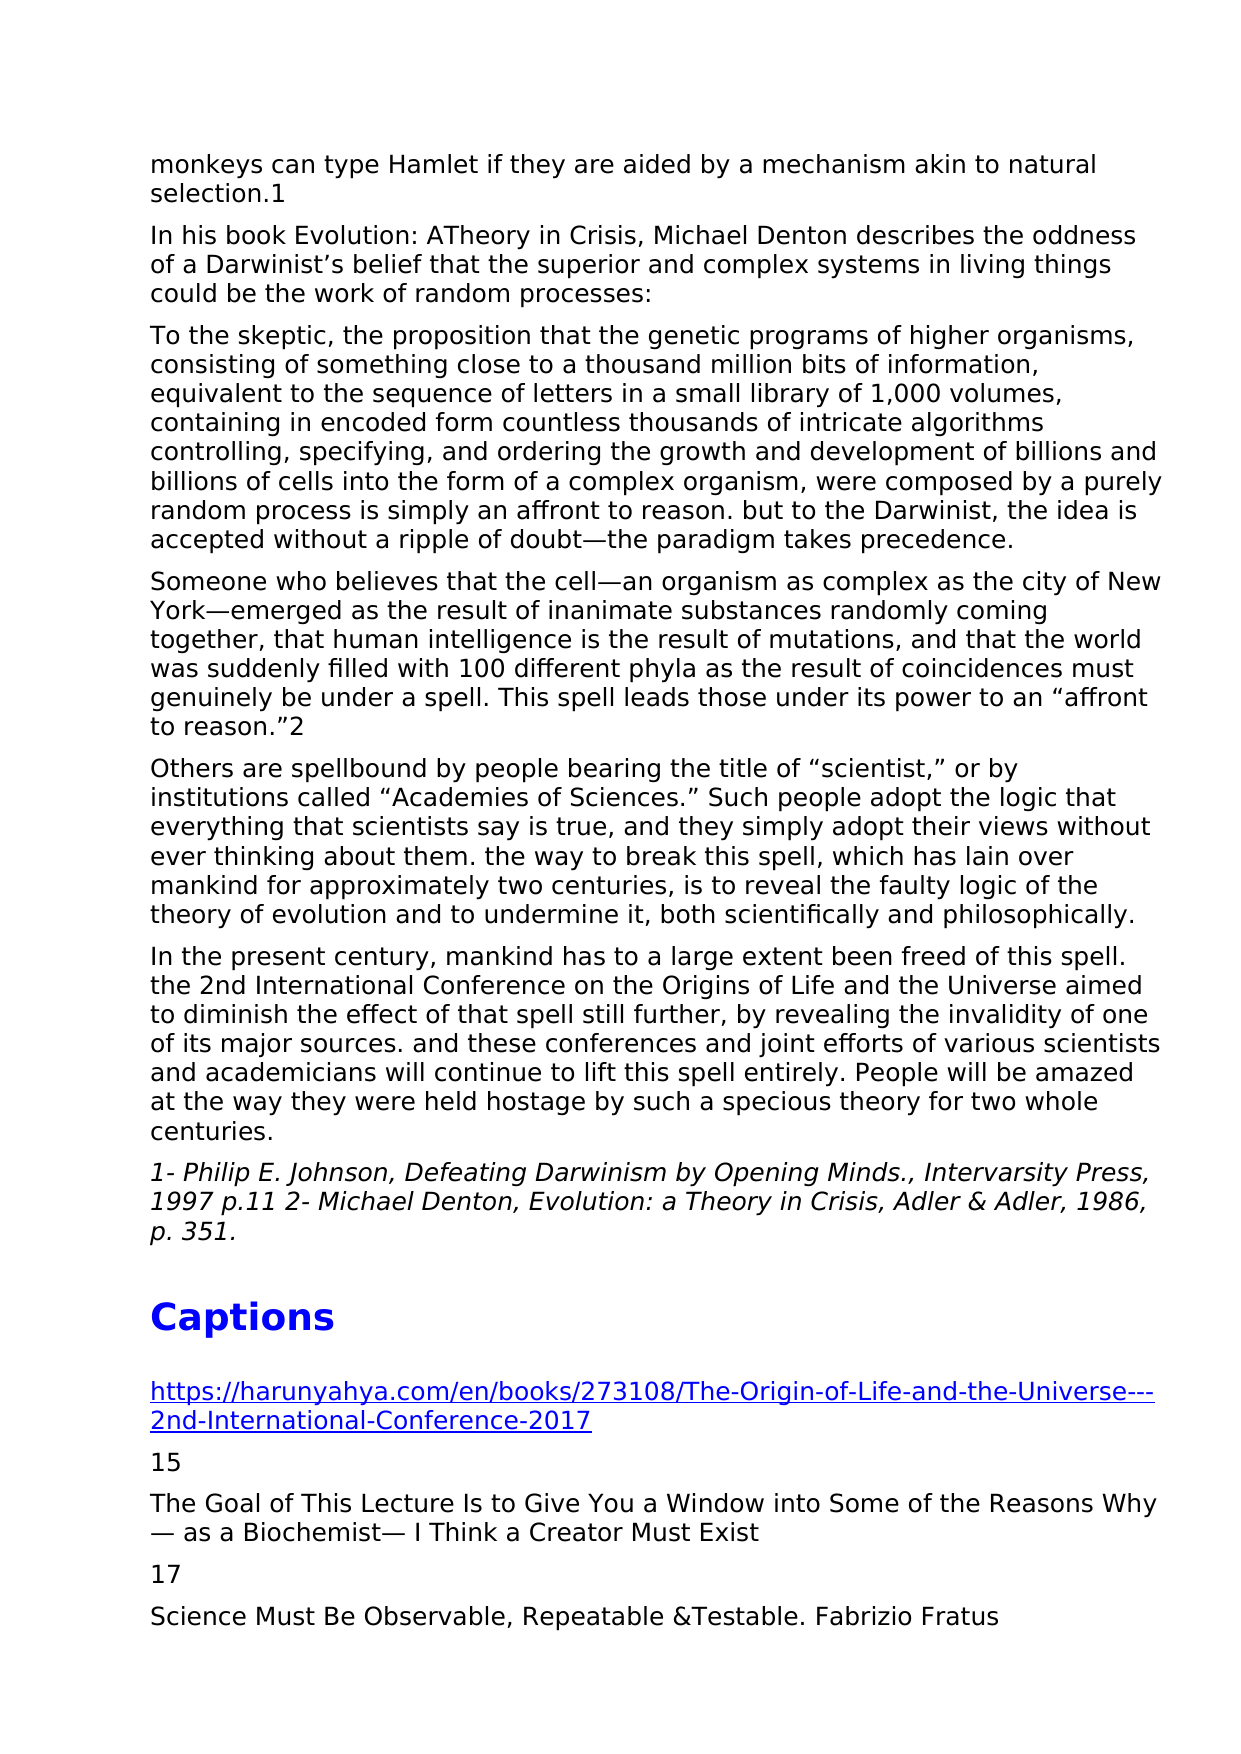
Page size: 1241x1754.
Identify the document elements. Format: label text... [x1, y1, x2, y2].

text 15 [150, 1448, 1165, 1477]
subtitle Captions [150, 1296, 1165, 1339]
text 1- Philip E. Johnson, Defeating Darwinism by Opening Minds., Intervarsity Press, 1997 p.11 2- Michael Denton, Evolution: a Theory in Crisis, Adler & Adler, 1986, p. 351. [150, 1158, 1165, 1246]
text Others are spellbound by people bearing the title of “scientist,” or by institutions called “Academies of Sciences.” Such people adopt the logic that everything that scientists say is true, and they simply adopt their views without ever thinking about them. the way to break this spell, which has lain over mankind for approximately two centuries, is to reveal the faulty logic of the theory of evolution and to undermine it, both scientifically and philosophically. [150, 754, 1165, 929]
text Science Must Be Observable, Repeatable &Testable. Fabrizio Fratus [150, 1602, 1165, 1631]
text In his book Evolution: ATheory in Crisis, Michael Denton describes the oddness of a Darwinist’s belief that the superior and complex systems in living things could be the work of random processes: [150, 221, 1165, 308]
text Someone who believes that the cell—an organism as complex as the city of New York—emerged as the result of inanimate substances randomly coming together, that human intelligence is the result of mutations, and that the world was suddenly filled with 100 different phyla as the result of coincidences must genuinely be under a spell. This spell leads those under its power to an “affront to reason.”2 [150, 567, 1165, 742]
text monkeys can type Hamlet if they are aided by a mechanism akin to natural selection.1 [150, 150, 1165, 208]
text To the skeptic, the proposition that the genetic programs of higher organisms, consisting of something close to a thousand million bits of information, equivalent to the sequence of letters in a small library of 1,000 volumes, containing in encoded form countless thousands of intricate algorithms controlling, specifying, and ordering the growth and development of billions and billions of cells into the form of a complex organism, were composed by a purely random process is simply an affront to reason. but to the Darwinist, the idea is accepted without a ripple of doubt—the paradigm takes precedence. [150, 321, 1165, 554]
text In the present century, mankind has to a large extent been freed of this spell. the 2nd International Conference on the Origins of Life and the Universe aimed to diminish the effect of that spell still further, by revealing the invalidity of one of its major sources. and these conferences and joint efforts of various scientists and academicians will continue to lift this spell entirely. People will be amazed at the way they were held hostage by such a specious theory for two whole centuries. [150, 942, 1165, 1146]
text 17 [150, 1560, 1165, 1589]
text The Goal of This Lecture Is to Give You a Window into Some of the Reasons Why — as a Biochemist— I Think a Creator Must Exist [150, 1489, 1165, 1548]
text https://harunyahya.com/en/books/273108/The-Origin-of-Life-and-the-Universe---2nd-International-Conference-2017 [150, 1377, 1165, 1435]
